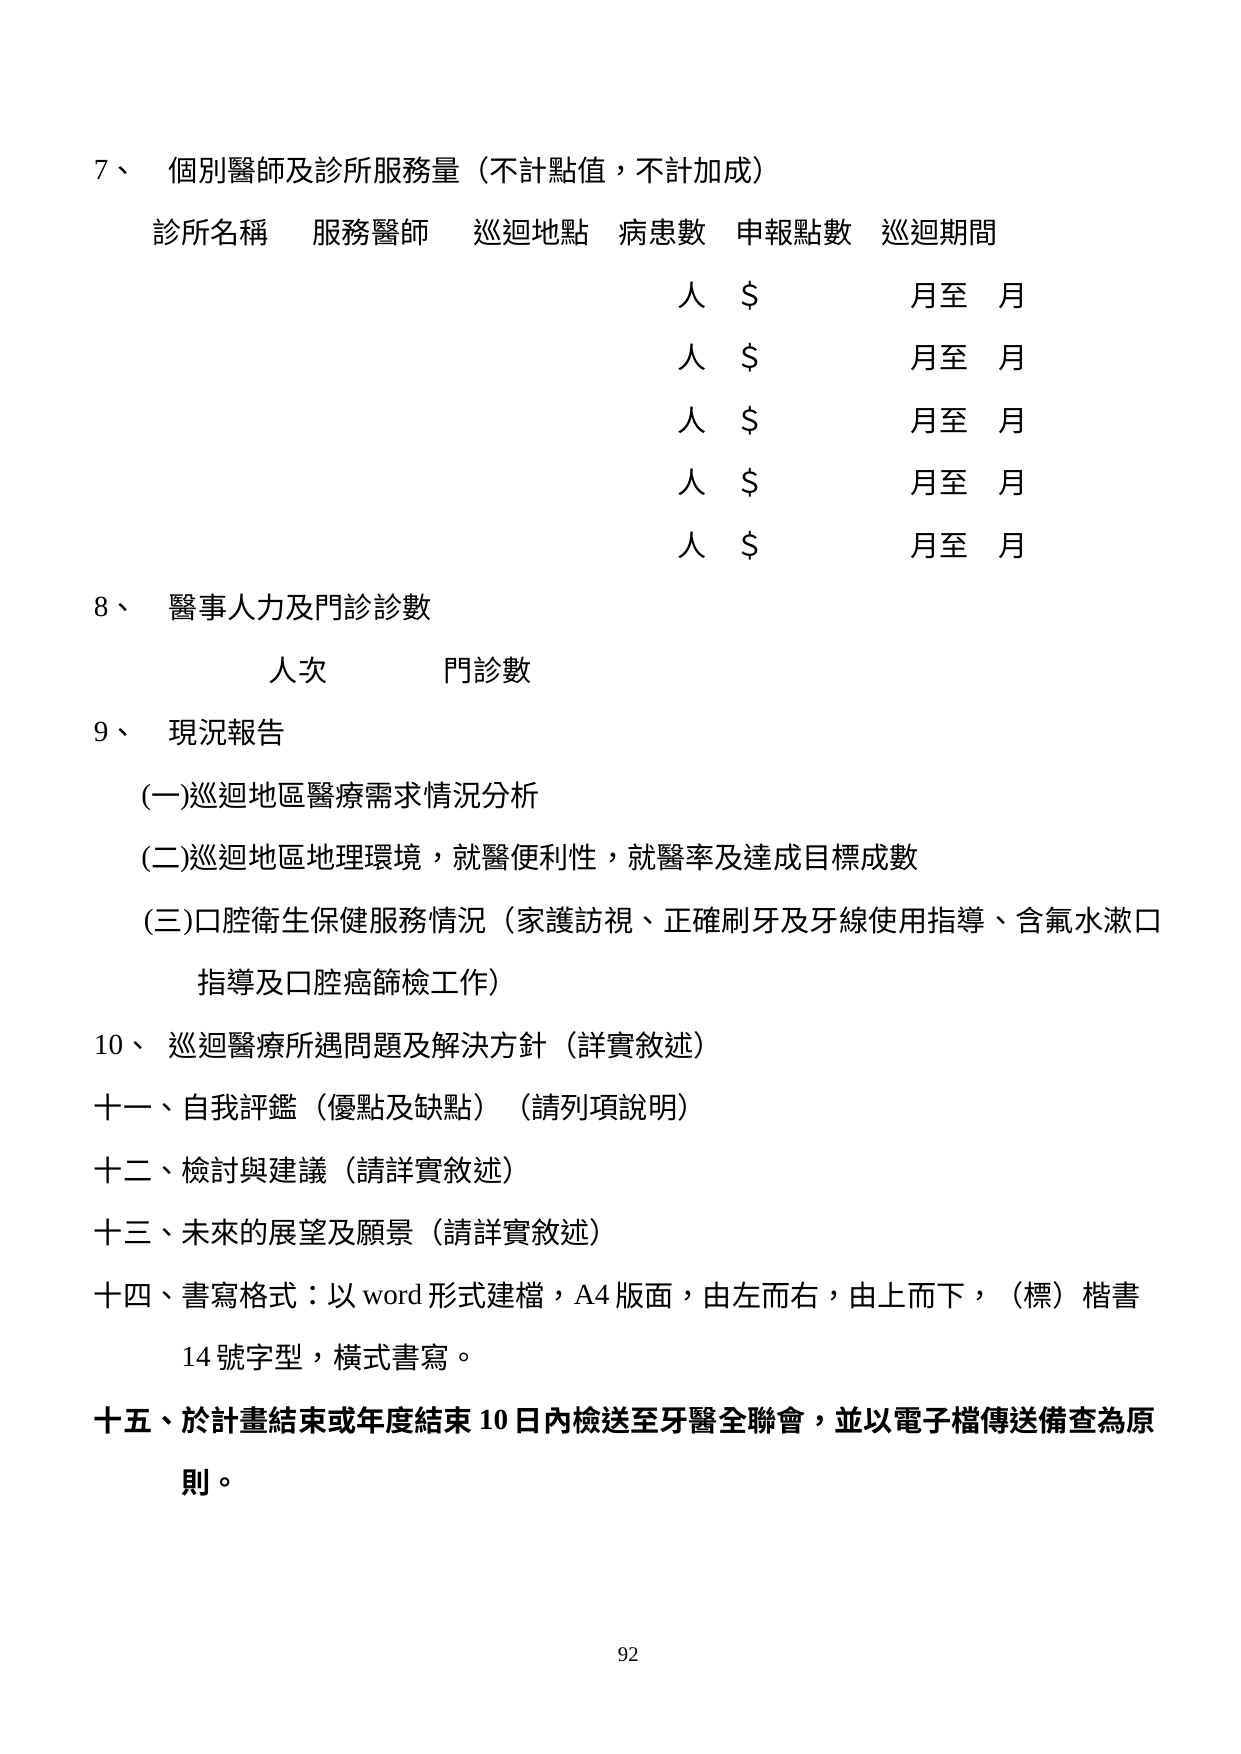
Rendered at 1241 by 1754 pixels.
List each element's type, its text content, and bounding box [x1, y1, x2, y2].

list 個別醫師及診所服務量（不計點值，不計加成） [94, 127, 1162, 189]
text 十三、未來的展望及願景（請詳實敘述） [94, 1189, 1162, 1252]
list 巡迴醫療所遇問題及解決方針（詳實敘述） [94, 1002, 1162, 1064]
text 人 ＄ 月至 月 [94, 252, 1162, 314]
list 醫事人力及門診診數 [94, 564, 1162, 627]
text 人 ＄ 月至 月 [94, 502, 1162, 564]
text (三)口腔衛生保健服務情況（家護訪視、正確刷牙及牙線使用指導、含氟水漱口指導及口腔癌篩檢工作） [144, 877, 1162, 1002]
text 十五、於計畫結束或年度結束10日內檢送至牙醫全聯會，並以電子檔傳送備查為原則。 [94, 1377, 1162, 1502]
text 十四、書寫格式：以word形式建檔，A4版面，由左而右，由上而下，（標）楷書14號字型，橫式書寫。 [94, 1252, 1162, 1377]
text 人 ＄ 月至 月 [94, 314, 1162, 377]
list 現況報告 [94, 689, 1162, 752]
text 人 ＄ 月至 月 [94, 439, 1162, 502]
text 人 ＄ 月至 月 [94, 377, 1162, 439]
text 人次 門診數 [94, 627, 1162, 689]
text (二)巡迴地區地理環境，就醫便利性，就醫率及達成目標成數 [141, 814, 1162, 877]
text 十二、檢討與建議（請詳實敘述） [94, 1127, 1162, 1189]
text 診所名稱 服務醫師 巡迴地點 病患數 申報點數 巡迴期間 [94, 189, 1162, 252]
text 十一、自我評鑑（優點及缺點）（請列項說明） [94, 1064, 1162, 1127]
text (一)巡迴地區醫療需求情況分析 [141, 752, 1162, 814]
